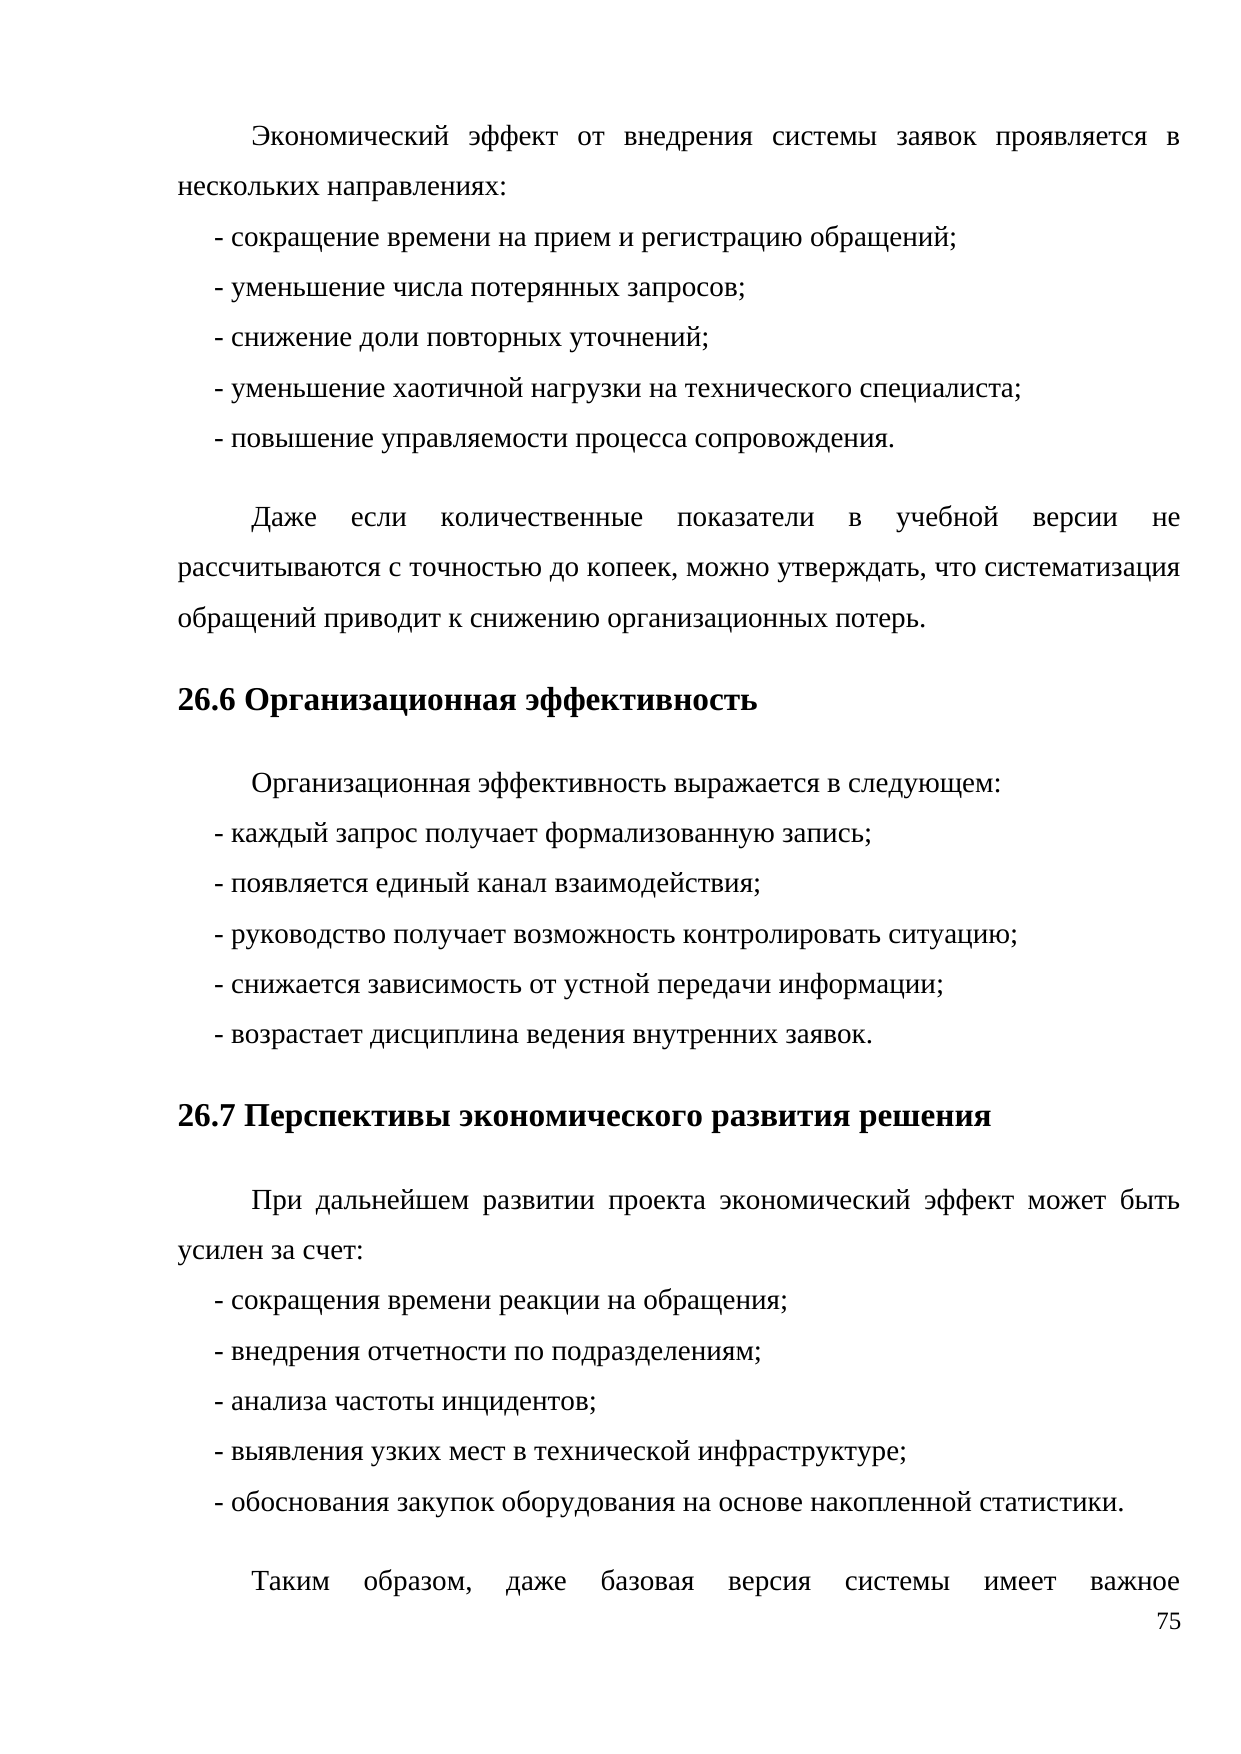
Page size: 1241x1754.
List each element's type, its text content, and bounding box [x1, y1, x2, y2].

text - уменьшение числа потерянных запросов; [214, 269, 1181, 303]
text При дальнейшем развитии проекта экономический эффект может быть усилен за счет: [177, 1182, 1181, 1266]
text - снижение доли повторных уточнений; [214, 319, 1181, 353]
text - каждый запрос получает формализованную запись; [214, 815, 1181, 849]
subtitle 26.6 Организационная эффективность [177, 679, 1181, 717]
text - анализа частоты инцидентов; [214, 1383, 1181, 1417]
text - сокращение времени на прием и регистрацию обращений; [214, 219, 1181, 252]
text - возрастает дисциплина ведения внутренних заявок. [214, 1017, 1181, 1050]
subtitle 26.7 Перспективы экономического развития решения [177, 1096, 1181, 1134]
text - снижается зависимость от устной передачи информации; [214, 966, 1181, 1000]
text - повышение управляемости процесса сопровождения. [214, 420, 1181, 453]
text - появляется единый канал взаимодействия; [214, 866, 1181, 899]
text Таким образом, даже базовая версия системы имеет важное [177, 1563, 1181, 1596]
text - руководство получает возможность контролировать ситуацию; [214, 916, 1181, 949]
text Даже если количественные показатели в учебной версии не рассчитываются с точностью до копеек, можно утверждать, что систематизация обращений приводит к снижению организационных потерь. [177, 499, 1181, 633]
text - уменьшение хаотичной нагрузки на технического специалиста; [214, 370, 1181, 403]
text - обоснования закупок оборудования на основе накопленной статистики. [214, 1484, 1181, 1517]
text Организационная эффективность выражается в следующем: [177, 765, 1181, 798]
text - сокращения времени реакции на обращения; [214, 1282, 1181, 1316]
text Экономический эффект от внедрения системы заявок проявляется в нескольких направлениях: [177, 118, 1181, 202]
text - выявления узких мест в технической инфраструктуре; [214, 1433, 1181, 1467]
text - внедрения отчетности по подразделениям; [214, 1333, 1181, 1366]
